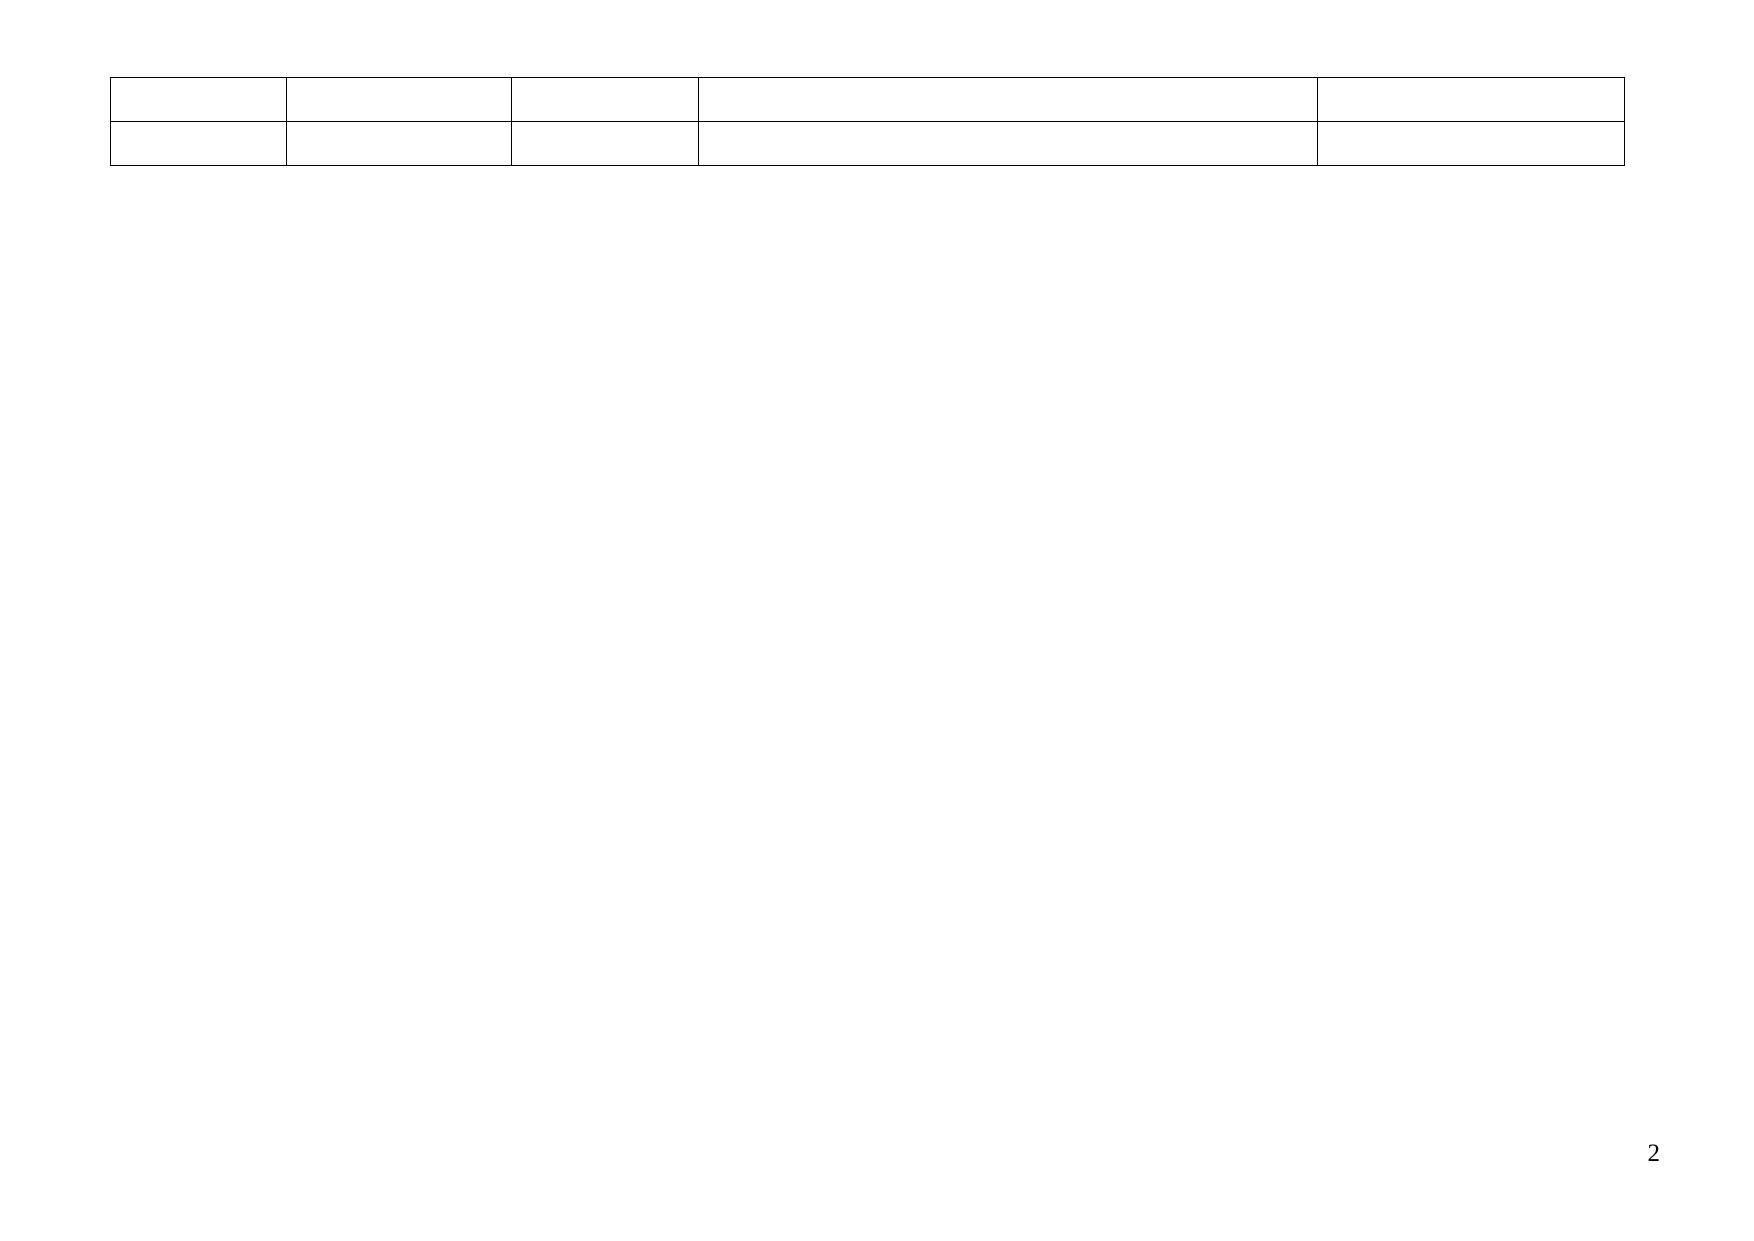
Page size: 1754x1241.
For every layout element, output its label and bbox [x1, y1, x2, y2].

table_cell [1318, 78, 1624, 121]
table_cell [1318, 122, 1624, 165]
table_cell [111, 78, 286, 121]
table_cell [699, 122, 1317, 165]
table_cell [699, 78, 1317, 121]
table_cell [512, 122, 698, 165]
table_cell [111, 122, 286, 165]
table_cell [287, 78, 511, 121]
table_cell [287, 122, 511, 165]
table_cell [512, 78, 698, 121]
